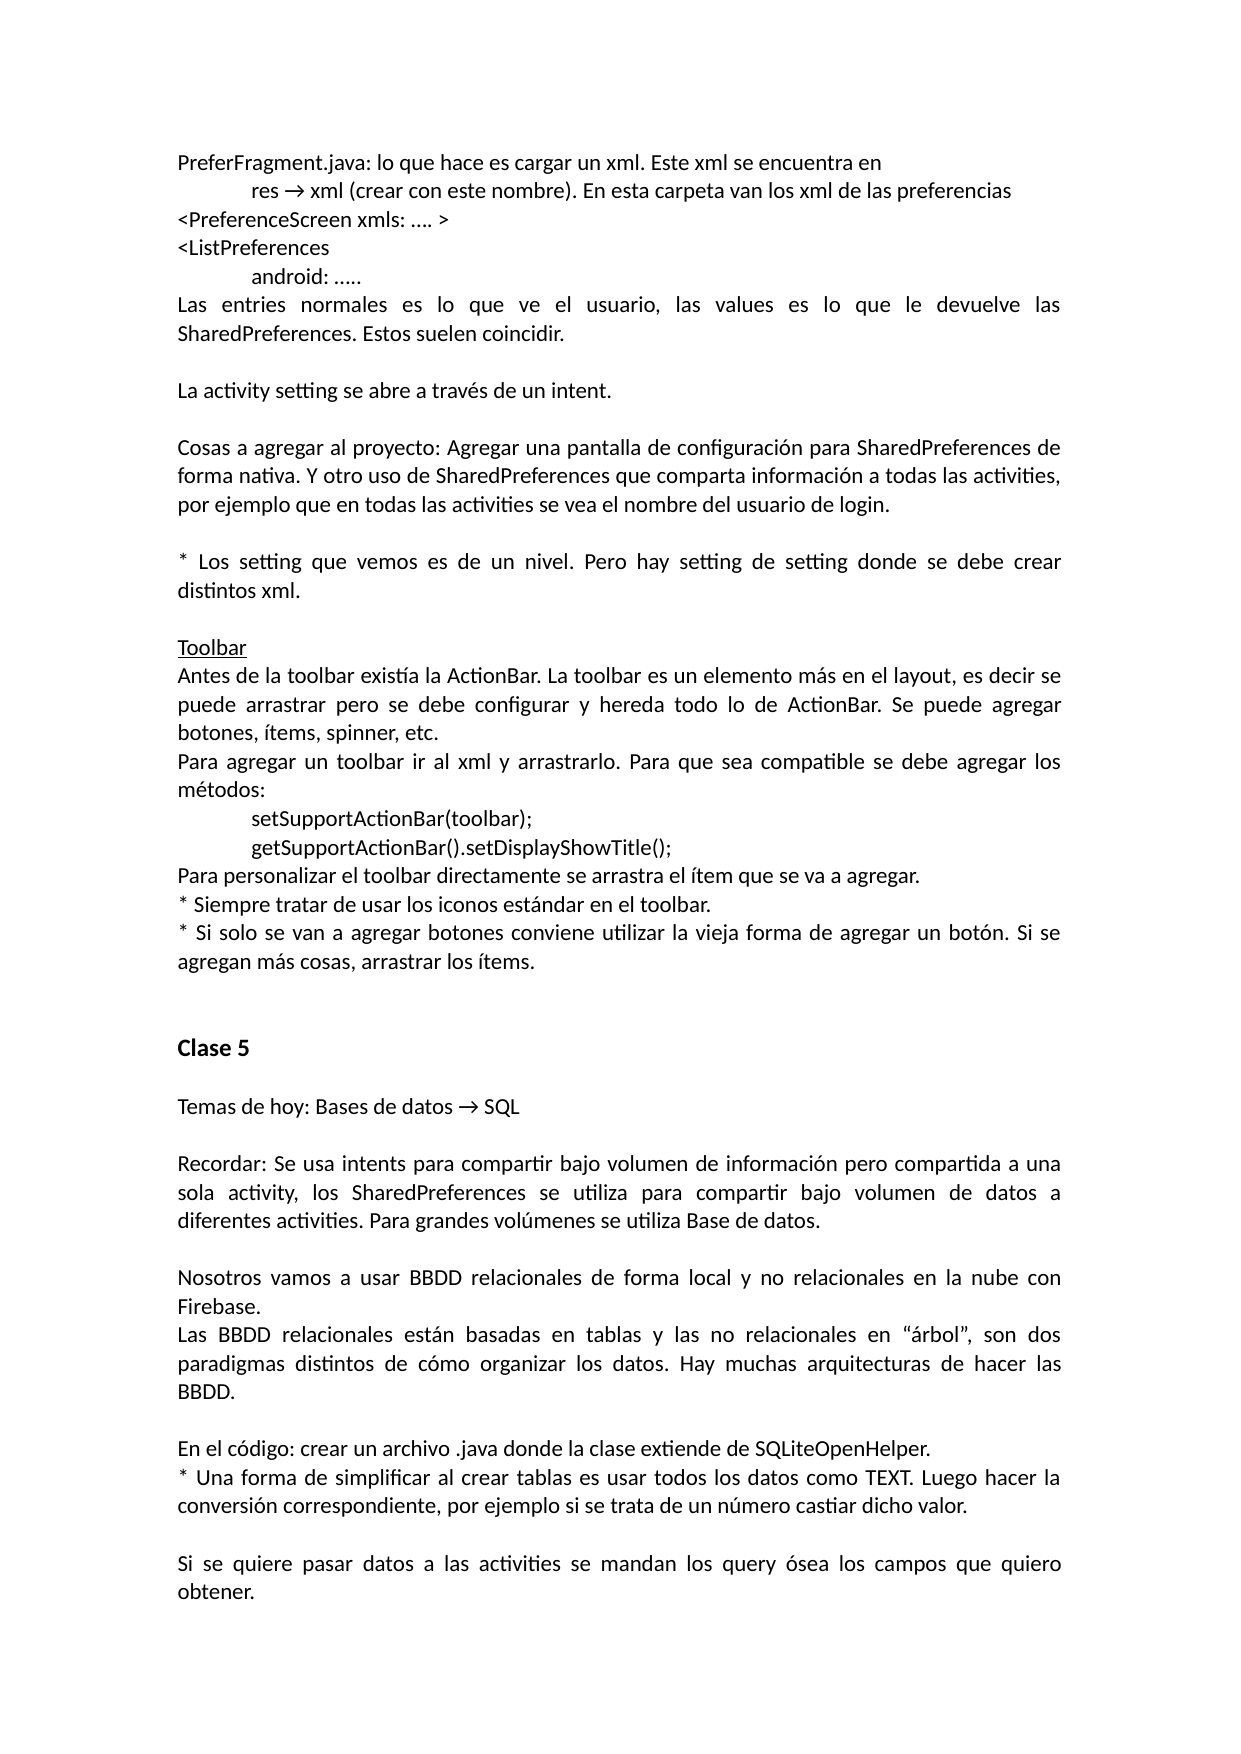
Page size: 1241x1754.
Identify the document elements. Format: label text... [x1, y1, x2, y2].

text * Siempre tratar de usar los iconos estándar en el toolbar. [177, 890, 1063, 918]
text <ListPreferences [177, 233, 1063, 261]
text setSupportActionBar(toolbar); [177, 804, 1063, 832]
text * Una forma de simplificar al crear tablas es usar todos los datos como TEXT. Luego hacer la conversión correspondiente, por ejemplo si se trata de un número castiar dicho valor. [177, 1463, 1063, 1519]
text La activity setting se abre a través de un intent. [177, 376, 1063, 404]
text Para agregar un toolbar ir al xml y arrastrarlo. Para que sea compatible se debe agregar los métodos: [177, 747, 1063, 803]
text Recordar: Se usa intents para compartir bajo volumen de información pero compartida a una sola activity, los SharedPreferences se utiliza para compartir bajo volumen de datos a diferentes activities. Para grandes volúmenes se utiliza Base de datos. [177, 1149, 1063, 1234]
text <PreferenceScreen xmls: …. > [177, 205, 1063, 233]
text Si se quiere pasar datos a las activities se mandan los query ósea los campos que quiero obtener. [177, 1549, 1063, 1605]
text Nosotros vamos a usar BBDD relacionales de forma local y no relacionales en la nube con Firebase. [177, 1263, 1063, 1320]
text res → xml (crear con este nombre). En esta carpeta van los xml de las preferencias [177, 176, 1063, 204]
text Las entries normales es lo que ve el usuario, las values es lo que le devuelve las SharedPreferences. Estos suelen coincidir. [177, 290, 1063, 347]
text Antes de la toolbar existía la ActionBar. La toolbar es un elemento más en el layout, es decir se puede arrastrar pero se debe configurar y hereda todo lo de ActionBar. Se puede agregar botones, ítems, spinner, etc. [177, 661, 1063, 746]
text Las BBDD relacionales están basadas en tablas y las no relacionales en “árbol”, son dos paradigmas distintos de cómo organizar los datos. Hay muchas arquitecturas de hacer las BBDD. [177, 1320, 1063, 1405]
text Temas de hoy: Bases de datos → SQL [177, 1092, 1063, 1120]
text Clase 5 [177, 1032, 1063, 1063]
text PreferFragment.java: lo que hace es cargar un xml. Este xml se encuentra en [177, 148, 1063, 176]
text En el código: crear un archivo .java donde la clase extiende de SQLiteOpenHelper. [177, 1434, 1063, 1462]
text Para personalizar el toolbar directamente se arrastra el ítem que se va a agregar. [177, 861, 1063, 889]
text Toolbar [177, 633, 1063, 661]
text android: ….. [177, 262, 1063, 290]
text getSupportActionBar().setDisplayShowTitle(); [177, 833, 1063, 861]
text * Los setting que vemos es de un nivel. Pero hay setting de setting donde se debe crear distintos xml. [177, 547, 1063, 604]
text * Si solo se van a agregar botones conviene utilizar la vieja forma de agregar un botón. Si se agregan más cosas, arrastrar los ítems. [177, 918, 1063, 975]
text Cosas a agregar al proyecto: Agregar una pantalla de configuración para SharedPreferences de forma nativa. Y otro uso de SharedPreferences que comparta información a todas las activities, por ejemplo que en todas las activities se vea el nombre del usuario de login. [177, 433, 1063, 518]
